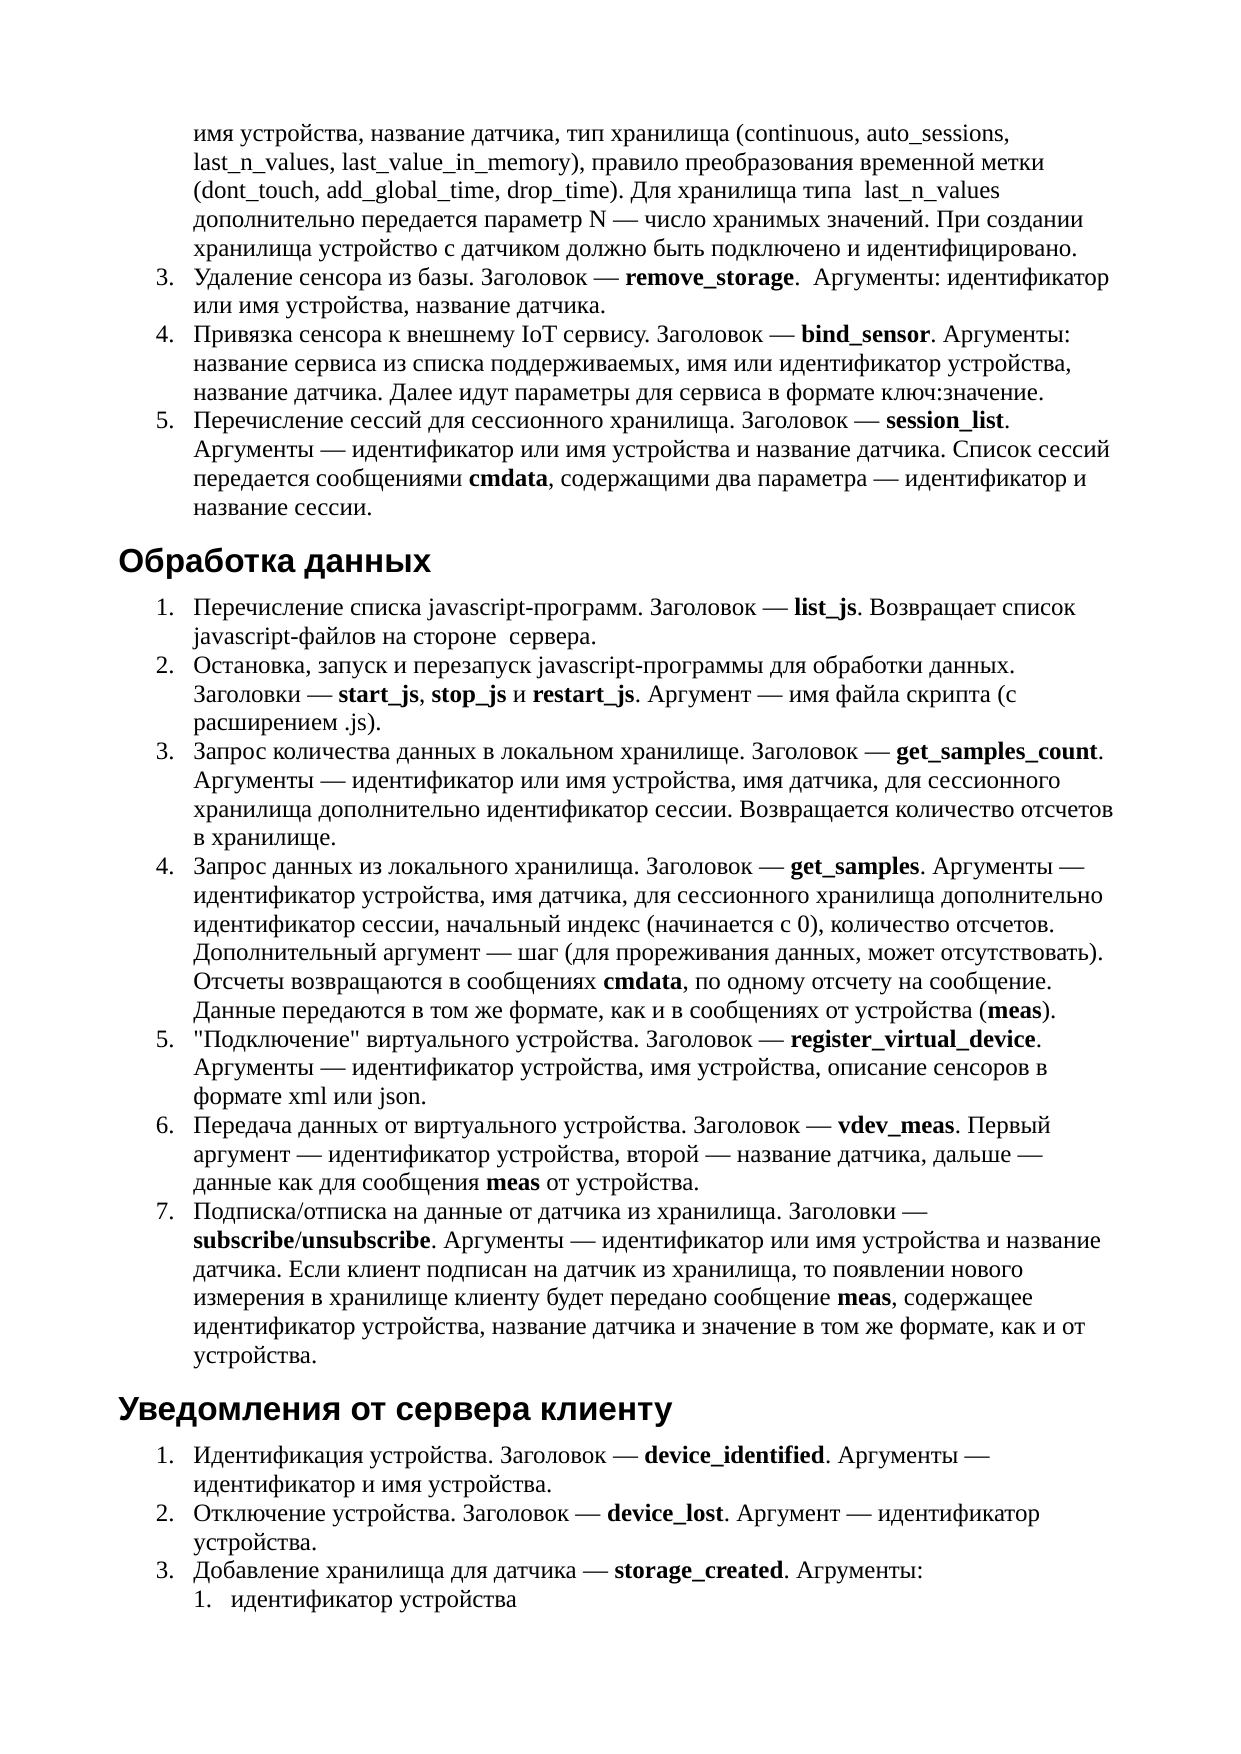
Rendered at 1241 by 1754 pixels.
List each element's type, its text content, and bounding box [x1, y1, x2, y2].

subtitle Обработка данных [118, 541, 1122, 580]
list Запрос данных из локального хранилища. Заголовок — get_samples. Аргументы — идентификатор устройства, имя датчика, для сессионного хранилища дополнительно идентификатор сессии, начальный индекс (начинается с 0), количество отсчетов. Дополнительный аргумент — шаг (для прореживания данных, может отсутствовать). Отсчеты возвращаются в сообщениях cmdata, по одному отсчету на сообщение. Данные передаются в том же формате, как и в сообщениях от устройства (meas). [156, 851, 1122, 1024]
list Перечисление списка javascript-программ. Заголовок — list_js. Возвращает список javascript-файлов на стороне сервера. [156, 592, 1122, 650]
subtitle Уведомления от сервера клиенту [118, 1389, 1122, 1428]
list Привязка сенсора к внешнему IoT сервису. Заголовок — bind_sensor. Аргументы: название сервиса из списка поддерживаемых, имя или идентификатор устройства, название датчика. Далее идут параметры для сервиса в формате ключ:значение. [156, 319, 1122, 406]
list Остановка, запуск и перезапуск javascript-программы для обработки данных. Заголовки — start_js, stop_js и restart_js. Аргумент — имя файла скрипта (с расширением .js). [156, 650, 1122, 736]
list Добавление хранилища для датчика — storage_created. Агрументы: [156, 1555, 1122, 1584]
list Передача данных от виртуального устройства. Заголовок — vdev_meas. Первый аргумент — идентификатор устройства, второй — название датчика, дальше — данные как для сообщения meas от устройства. [156, 1110, 1122, 1196]
list Отключение устройства. Заголовок — device_lost. Аргумент — идентификатор устройства. [156, 1498, 1122, 1555]
list "Подключение" виртуального устройства. Заголовок — register_virtual_device. Аргументы — идентификатор устройства, имя устройства, описание сенсоров в формате xml или json. [156, 1024, 1122, 1110]
list Подписка/отписка на данные от датчика из хранилища. Заголовки — subscribe/unsubscribe. Аргументы — идентификатор или имя устройства и название датчика. Если клиент подписан на датчик из хранилища, то появлении нового измерения в хранилище клиенту будет передано сообщение meas, содержащее идентификатор устройства, название датчика и значение в том же формате, как и от устройства. [156, 1196, 1122, 1369]
list идентификатор устройства [193, 1584, 1122, 1613]
list Запрос количества данных в локальном хранилище. Заголовок — get_samples_count. Аргументы — идентификатор или имя устройства, имя датчика, для сессионного хранилища дополнительно идентификатор сессии. Возвращается количество отсчетов в хранилище. [156, 736, 1122, 851]
list Перечисление сессий для сессионного хранилища. Заголовок — session_list. Аргументы — идентификатор или имя устройства и название датчика. Список сессий передается сообщениями cmdata, содержащими два параметра — идентификатор и название сессии. [156, 406, 1122, 521]
list Удаление сенсора из базы. Заголовок — remove_storage. Аргументы: идентификатор или имя устройства, название датчика. [156, 262, 1122, 319]
list Идентификация устройства. Заголовок — device_identified. Аргументы — идентификатор и имя устройства. [156, 1440, 1122, 1498]
list имя устройства, название датчика, тип хранилища (continuous, auto_sessions, last_n_values, last_value_in_memory), правило преобразования временной метки (dont_touch, add_global_time, drop_time). Для хранилища типа last_n_values дополнительно передается параметр N — число хранимых значений. При создании хранилища устройство с датчиком должно быть подключено и идентифицировано. [156, 118, 1122, 262]
